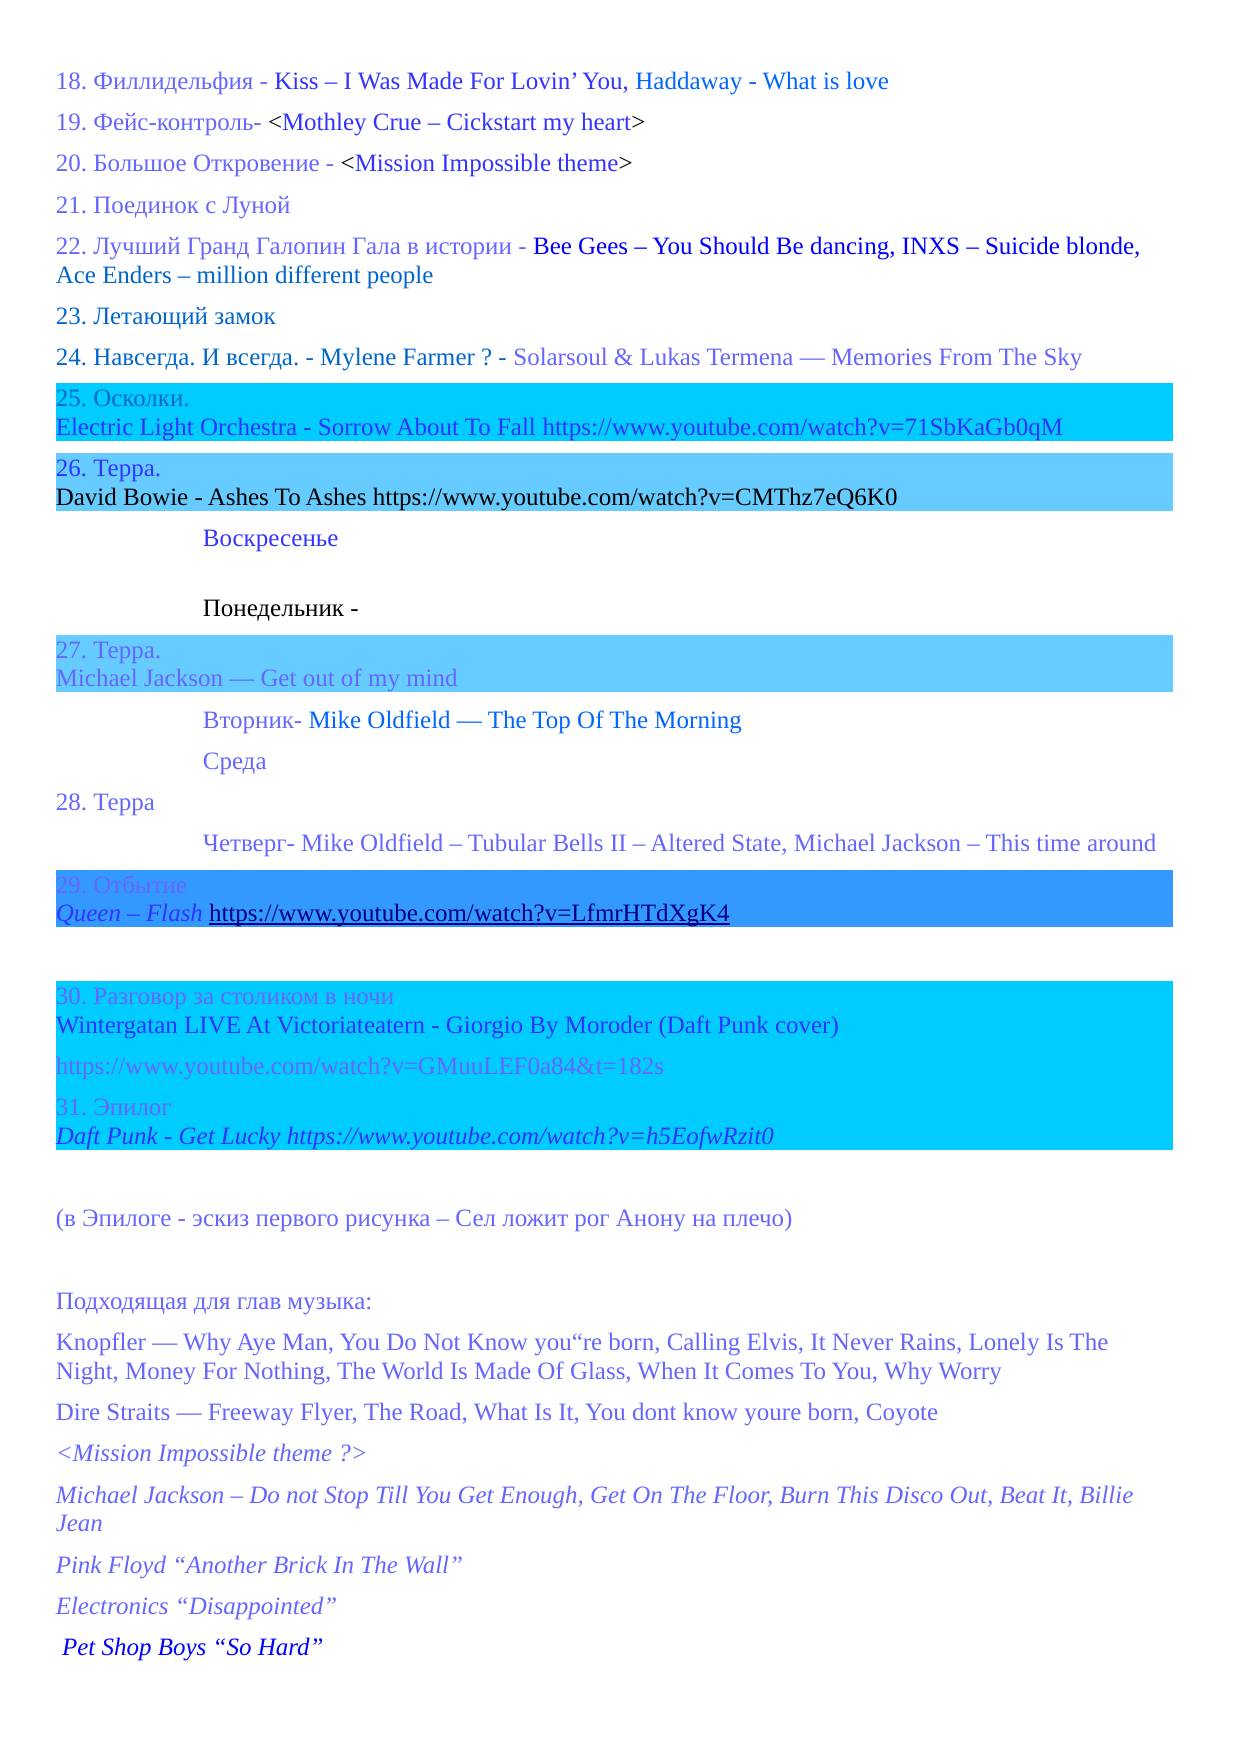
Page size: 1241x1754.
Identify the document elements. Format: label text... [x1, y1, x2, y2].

text Четверг- Mike Oldfield – Tubular Bells II – Altered State, Michael Jackson – This time around [56, 828, 1173, 857]
text 26. Терра. David Bowie - Ashes To Ashes https://www.youtube.com/watch?v=CMThz7eQ6K0 [56, 453, 1173, 511]
text Подходящая для глав музыка: [56, 1286, 1173, 1315]
text 29. Отбытие Queen – Flash https://www.youtube.com/watch?v=LfmrHTdXgK4 [56, 870, 1173, 927]
text Pet Shop Boys “So Hard” [56, 1632, 1173, 1661]
text Pink Floyd “Another Brick In The Wall” [56, 1550, 1173, 1578]
text 28. Терра [56, 787, 1173, 816]
text Понедельник - [56, 593, 1173, 622]
text Knopfler — Why Aye Man, You Do Not Know you“re born, Calling Elvis, It Never Rains, Lonely Is The Night, Money For Nothing, The World Is Made Of Glass, When It Comes To You, Why Worry [56, 1327, 1173, 1385]
text 18. Филлидельфия - Kiss – I Was Made For Lovin’ You, Haddaway - What is love [56, 66, 1173, 95]
text Michael Jackson – Do not Stop Till You Get Enough, Get On The Floor, Burn This Disco Out, Beat It, Billie Jean [56, 1480, 1173, 1537]
text 24. Навсегда. И всегда. - Mylene Farmer ? - Solarsoul & Lukas Termena — Memories From The Sky [56, 342, 1173, 371]
text 30. Разговор за столиком в ночи Wintergatan LIVE At Victoriateatern - Giorgio By Moroder (Daft Punk cover) [56, 981, 1173, 1038]
text 25. Осколки. Electric Light Orchestra - Sorrow About To Fall https://www.youtube.com/watch?v=71SbKaGb0qM [56, 383, 1173, 441]
text 27. Терра. Michael Jackson — Get out of my mind [56, 635, 1173, 692]
text Вторник- Mike Oldfield — The Top Of The Morning [56, 705, 1173, 733]
text 21. Поединок с Луной [56, 190, 1173, 218]
text Среда [56, 746, 1173, 775]
text 19. Фейс-контроль- <Mothley Crue – Cickstart my heart> [56, 107, 1173, 136]
text 20. Большое Откровение - <Mission Impossible theme> [56, 148, 1173, 177]
text https://www.youtube.com/watch?v=GMuuLEF0a84&t=182s [56, 1051, 1173, 1080]
text Electronics “Disappointed” [56, 1591, 1173, 1620]
text 31. Эпилог Daft Punk - Get Lucky https://www.youtube.com/watch?v=h5EofwRzit0 [56, 1092, 1173, 1150]
text Воскресенье [56, 523, 1173, 581]
text Dire Straits — Freeway Flyer, The Road, What Is It, You dont know youre born, Coyote [56, 1397, 1173, 1426]
text 23. Летающий замок [56, 301, 1173, 330]
text (в Эпилоге - эскиз первого рисунка – Сел ложит рог Анону на плечо) [56, 1203, 1173, 1232]
text 22. Лучший Гранд Галопин Гала в истории - Bee Gees – You Should Be dancing, INXS – Suicide blonde, Ace Enders – million different people [56, 231, 1173, 288]
text <Mission Impossible theme ?> [56, 1438, 1173, 1467]
